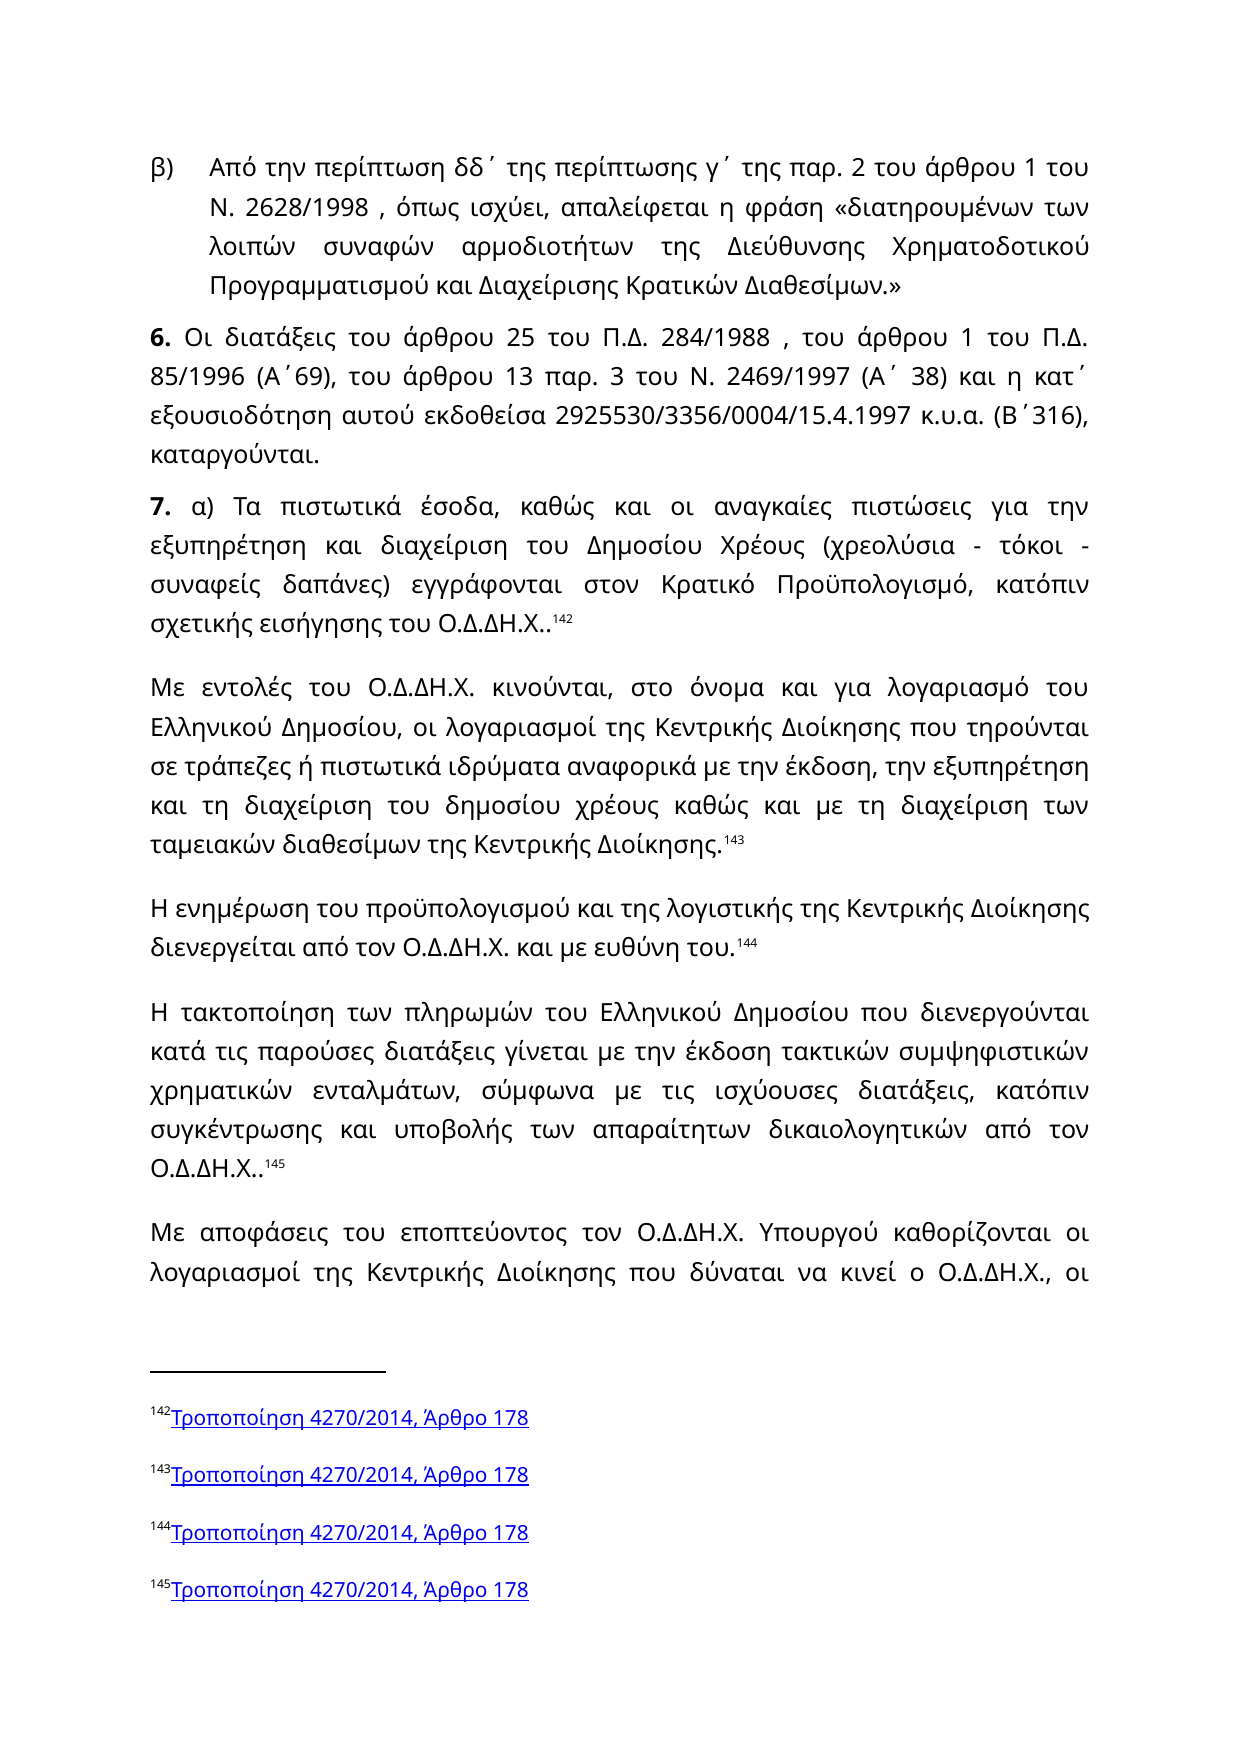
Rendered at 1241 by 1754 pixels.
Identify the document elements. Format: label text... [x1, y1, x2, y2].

text Τροποποίηση 4270/2014, Άρθρο 178 [150, 1576, 1090, 1604]
list β) Από την περίπτωση δδ΄ της περίπτωσης γ΄ της παρ. 2 του άρθρου 1 του Ν. 2628/1998 , όπως ισχύει, απαλείφεται η φράση «διατηρουμένων των λοιπών συναφών αρμοδιοτήτων της Διεύθυνσης Χρηματοδοτικού Προγραμματισμού και Διαχείρισης Κρατικών Διαθεσίμων.» [150, 150, 1090, 302]
text Με αποφάσεις του εποπτεύοντος τον Ο.Δ.ΔΗ.Χ. Υπουργού καθορίζονται οι λογαριασμοί της Κεντρικής Διοίκησης που δύναται να κινεί ο Ο.Δ.ΔΗ.Χ., οι [150, 1215, 1090, 1288]
text Τροποποίηση 4270/2014, Άρθρο 178 [150, 1518, 1090, 1546]
text 6. Οι διατάξεις του άρθρου 25 του Π.Δ. 284/1988 , του άρθρου 1 του Π.Δ. 85/1996 (Α΄69), του άρθρου 13 παρ. 3 του Ν. 2469/1997 (Α΄ 38) και η κατ΄ εξουσιοδότηση αυτού εκδοθείσα 2925530/3356/0004/15.4.1997 κ.υ.α. (Β΄316), καταργούνται. [150, 319, 1090, 471]
text Τροποποίηση 4270/2014, Άρθρο 178 [150, 1460, 1090, 1489]
text Τροποποίηση 4270/2014, Άρθρο 178 [150, 1403, 1090, 1431]
text Με εντολές του Ο.Δ.ΔΗ.Χ. κινούνται, στο όνομα και για λογαριασμό του Ελληνικού Δημοσίου, οι λογαριασμοί της Κεντρικής Διοίκησης που τηρούνται σε τράπεζες ή πιστωτικά ιδρύματα αναφορικά με την έκδοση, την εξυπηρέτηση και τη διαχείριση του δημοσίου χρέους καθώς και με τη διαχείριση των ταμειακών διαθεσίμων της Κεντρικής Διοίκησης. [150, 670, 1090, 861]
text Η τακτοποίηση των πληρωμών του Ελληνικού Δημοσίου που διενεργούνται κατά τις παρούσες διατάξεις γίνεται με την έκδοση τακτικών συμψηφιστικών χρηματικών ενταλμάτων, σύμφωνα με τις ισχύουσες διατάξεις, κατόπιν συγκέντρωσης και υποβολής των απαραίτητων δικαιολογητικών από τον Ο.Δ.ΔΗ.Χ.. [150, 994, 1090, 1185]
text 7. α) Τα πιστωτικά έσοδα, καθώς και οι αναγκαίες πιστώσεις για την εξυπηρέτηση και διαχείριση του Δημοσίου Χρέους (χρεολύσια - τόκοι - συναφείς δαπάνες) εγγράφονται στον Κρατικό Προϋπολογισμό, κατόπιν σχετικής εισήγησης του Ο.Δ.ΔΗ.Χ.. [150, 488, 1090, 640]
text Η ενημέρωση του προϋπολογισμού και της λογιστικής της Κεντρικής Διοίκησης διενεργείται από τον Ο.Δ.ΔΗ.Χ. και με ευθύνη του. [150, 891, 1090, 964]
